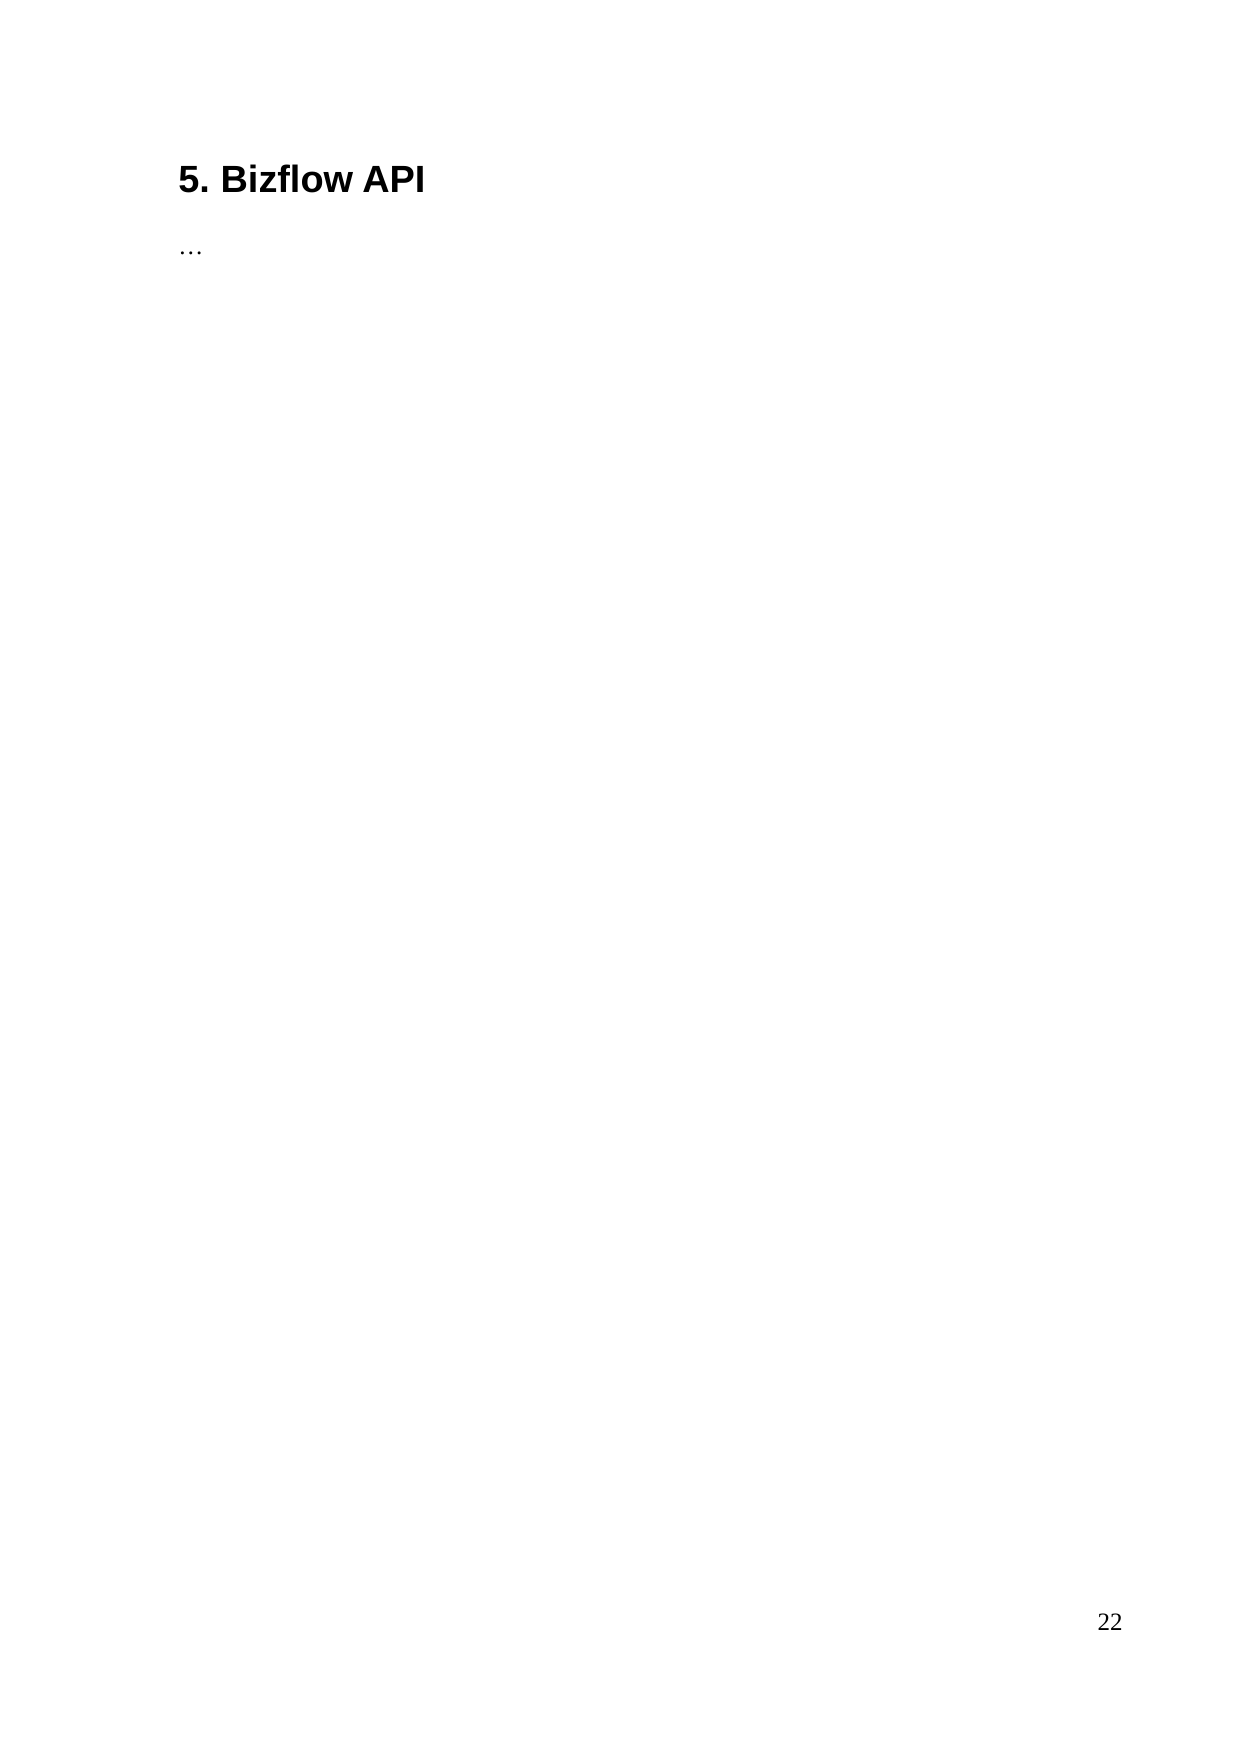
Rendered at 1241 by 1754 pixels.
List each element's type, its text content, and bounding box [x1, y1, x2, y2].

text … [118, 231, 1122, 259]
subtitle Bizflow API [118, 157, 1122, 201]
